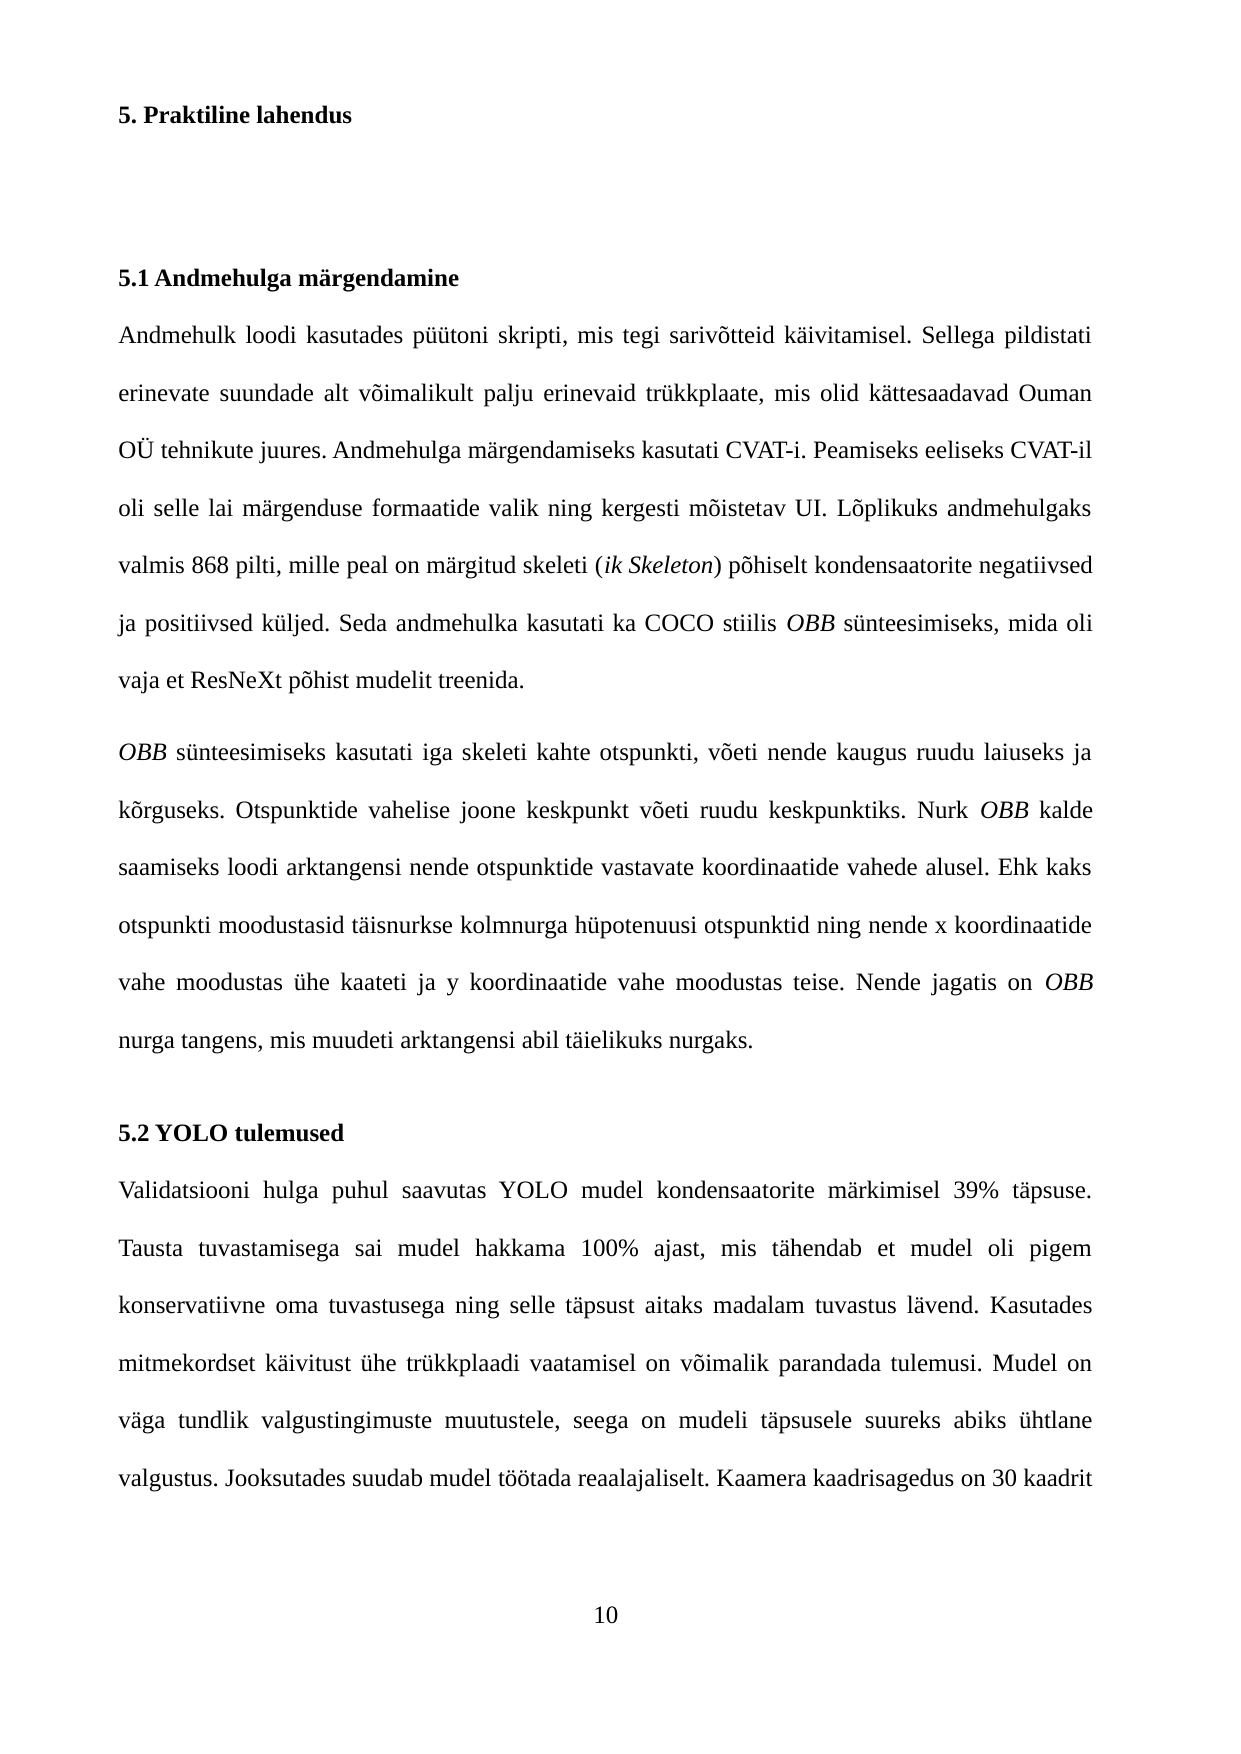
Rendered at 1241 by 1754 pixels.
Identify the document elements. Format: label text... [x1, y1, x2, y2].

subtitle 5. Praktiline lahendus [118, 100, 1093, 129]
text Validatsiooni hulga puhul saavutas YOLO mudel kondensaatorite märkimisel 39% täpsuse. Tausta tuvastamisega sai mudel hakkama 100% ajast, mis tähendab et mudel oli pigem konservatiivne oma tuvastusega ning selle täpsust aitaks madalam tuvastus lävend. Kasutades mitmekordset käivitust ühe trükkplaadi vaatamisel on võimalik parandada tulemusi. Mudel on väga tundlik valgustingimuste muutustele, seega on mudeli täpsusele suureks abiks ühtlane valgustus. Jooksutades suudab mudel töötada reaalajaliselt. Kaamera kaadrisagedus on 30 kaadrit [118, 1175, 1093, 1492]
subtitle 5.2 YOLO tulemused [118, 1118, 1093, 1147]
text OBB sünteesimiseks kasutati iga skeleti kahte otspunkti, võeti nende kaugus ruudu laiuseks ja kõrguseks. Otspunktide vahelise joone keskpunkt võeti ruudu keskpunktiks. Nurk OBB kalde saamiseks loodi arktangensi nende otspunktide vastavate koordinaatide vahede alusel. Ehk kaks otspunkti moodustasid täisnurkse kolmnurga hüpotenuusi otspunktid ning nende x koordinaatide vahe moodustas ühe kaateti ja y koordinaatide vahe moodustas teise. Nende jagatis on OBB nurga tangens, mis muudeti arktangensi abil täielikuks nurgaks. [118, 737, 1093, 1054]
text Andmehulk loodi kasutades püütoni skripti, mis tegi sarivõtteid käivitamisel. Sellega pildistati erinevate suundade alt võimalikult palju erinevaid trükkplaate, mis olid kättesaadavad Ouman OÜ tehnikute juures. Andmehulga märgendamiseks kasutati CVAT-i. Peamiseks eeliseks CVAT-il oli selle lai märgenduse formaatide valik ning kergesti mõistetav UI. Lõplikuks andmehulgaks valmis 868 pilti, mille peal on märgitud skeleti (ik Skeleton) põhiselt kondensaatorite negatiivsed ja positiivsed küljed. Seda andmehulka kasutati ka COCO stiilis OBB sünteesimiseks, mida oli vaja et ResNeXt põhist mudelit treenida. [118, 320, 1093, 694]
subtitle 5.1 Andmehulga märgendamine [118, 263, 1093, 292]
